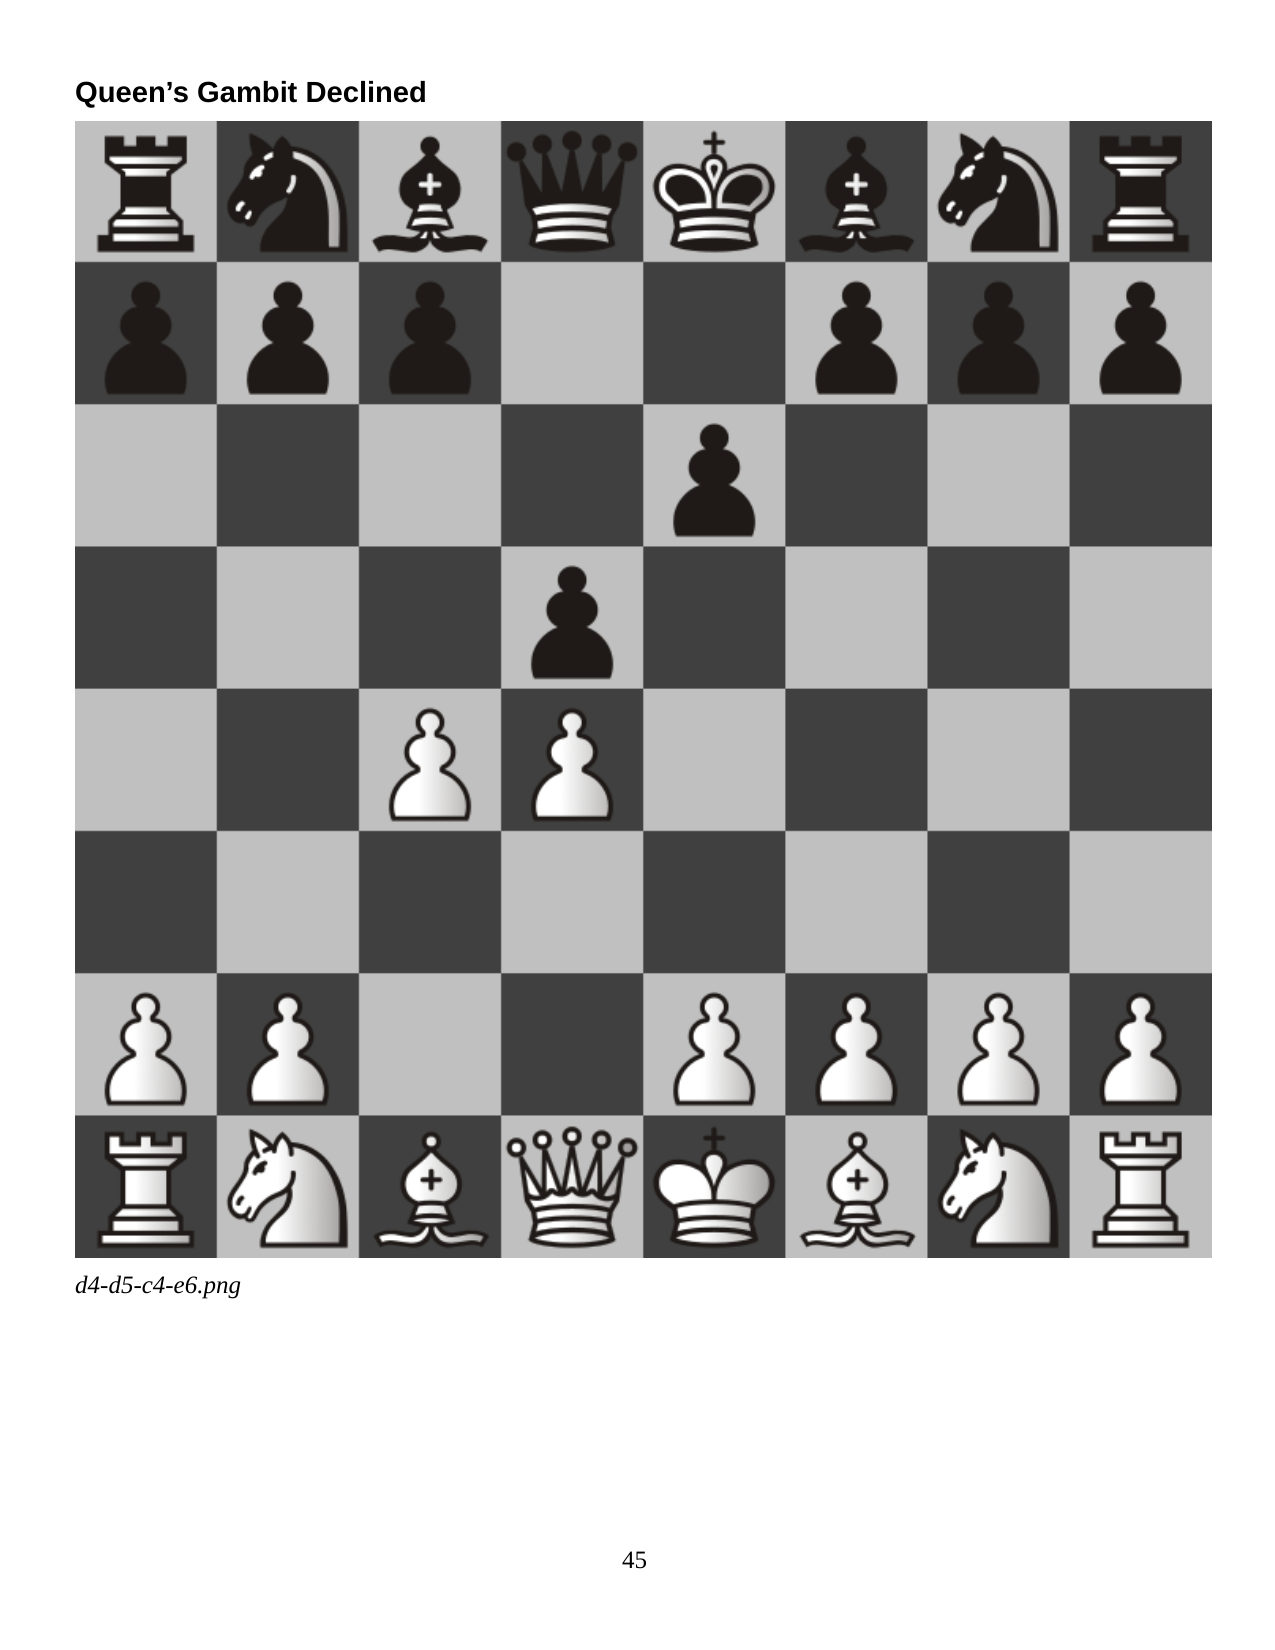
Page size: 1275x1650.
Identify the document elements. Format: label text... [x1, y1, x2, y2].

text d4-d5-c4-e6.png [75, 1270, 1200, 1299]
picture [75, 121, 1212, 1258]
subtitle Queen’s Gambit Declined [75, 75, 1200, 108]
